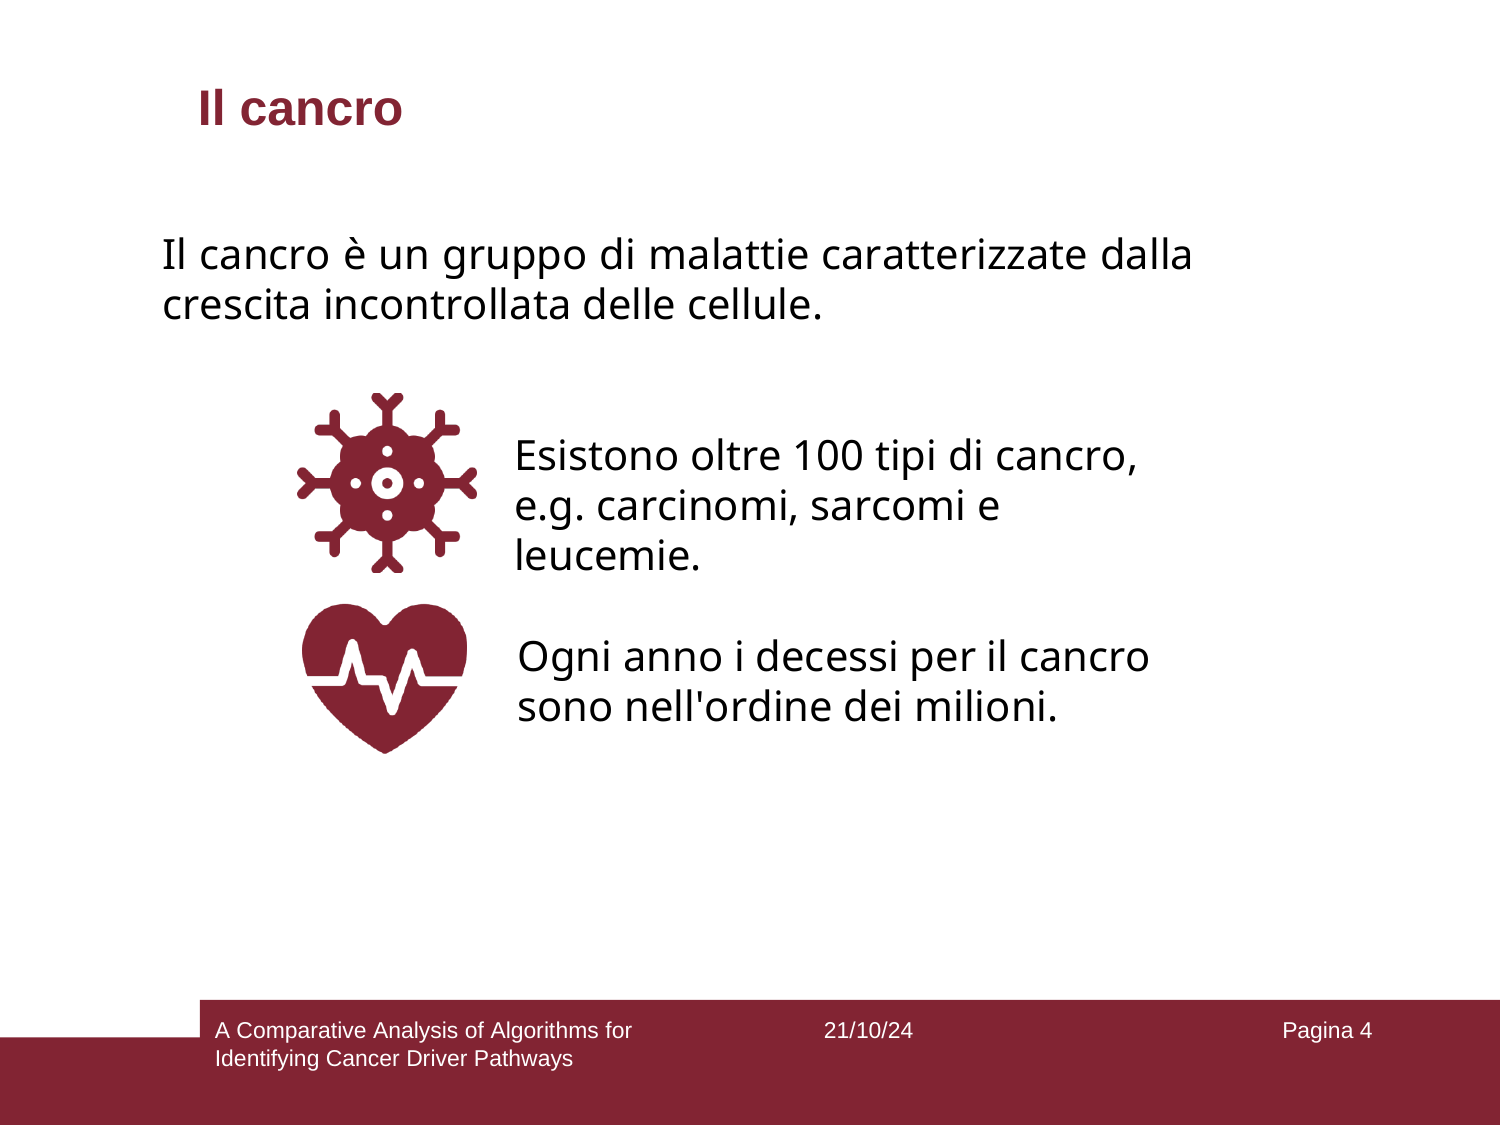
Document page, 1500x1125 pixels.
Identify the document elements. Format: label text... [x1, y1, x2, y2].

text_box 21/10/24 [712, 1008, 1026, 1084]
picture [302, 596, 467, 761]
picture [297, 393, 477, 573]
text_box Il cancro è un gruppo di malattie caratterizzate dalla crescita incontrollata delle cellule. [147, 220, 1359, 336]
text_box Pagina <numero> [1074, 1008, 1388, 1084]
title Il cancro [183, 67, 1400, 150]
text_box Ogni anno i decessi per il cancro sono nell'ordine dei milioni. [503, 622, 1203, 788]
text_box Esistono oltre 100 tipi di cancro, e.g. carcinomi, sarcomi e leucemie. [499, 421, 1206, 586]
text_box A Comparative Analysis of Algorithms for Identifying Cancer Driver Pathways [199, 1008, 676, 1084]
